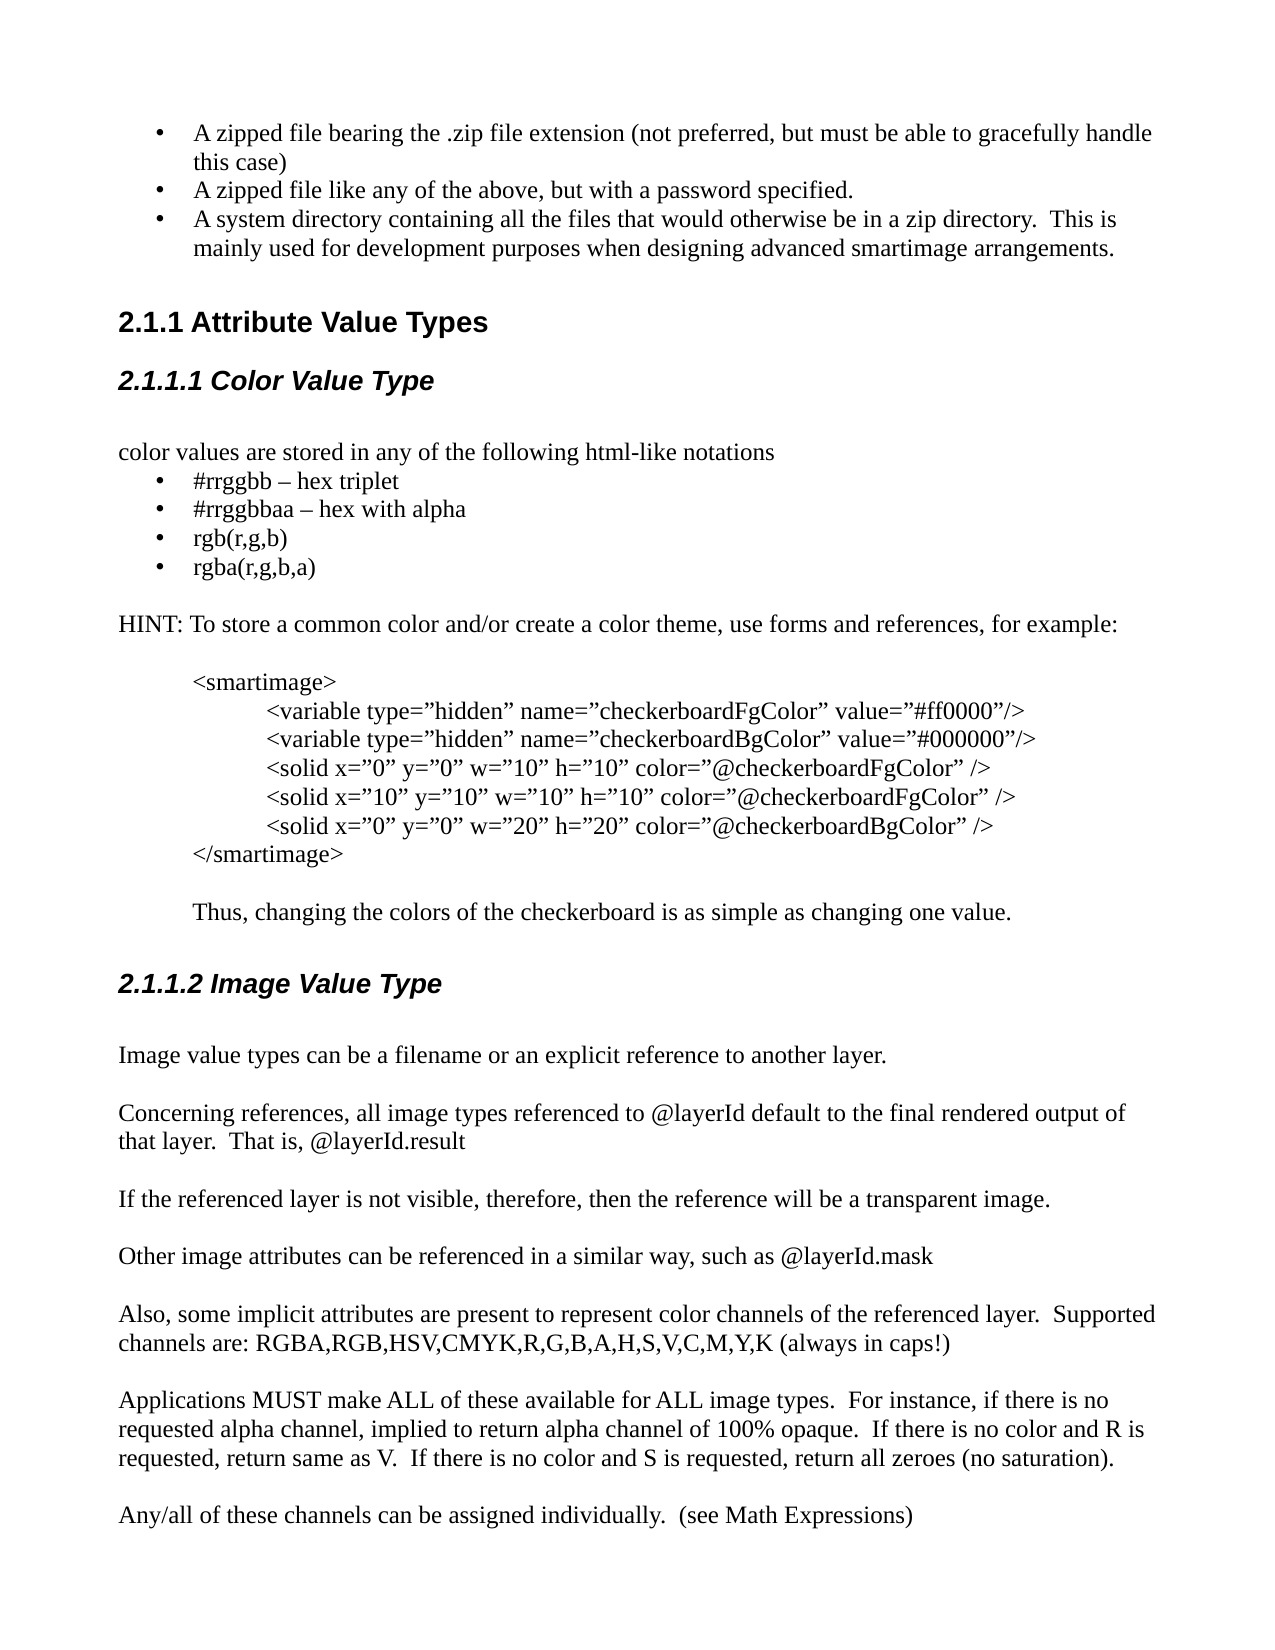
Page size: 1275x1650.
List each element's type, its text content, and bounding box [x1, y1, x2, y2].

list #rrggbb – hex triplet [156, 466, 1157, 494]
text </smartimage> [192, 839, 1157, 868]
text Applications MUST make ALL of these available for ALL image types. For instance, if there is no requested alpha channel, implied to return alpha channel of 100% opaque. If there is no color and R is requested, return same as V. If there is no color and S is requested, return all zeroes (no saturation). [118, 1385, 1157, 1471]
list #rrggbbaa – hex with alpha [156, 494, 1157, 523]
text <smartimage> [192, 667, 1157, 696]
subtitle 2.1.1 Attribute Value Types [118, 305, 1157, 339]
text color values are stored in any of the following html-like notations [118, 437, 1157, 466]
list A zipped file bearing the .zip file extension (not preferred, but must be able to gracefully handle this case) [156, 118, 1157, 176]
text Also, some implicit attributes are present to represent color channels of the referenced layer. Supported channels are: RGBA,RGB,HSV,CMYK,R,G,B,A,H,S,V,C,M,Y,K (always in caps!) [118, 1299, 1157, 1356]
text If the referenced layer is not visible, therefore, then the reference will be a transparent image. [118, 1184, 1157, 1213]
text <solid x=”10” y=”10” w=”10” h=”10” color=”@checkerboardFgColor” /> [266, 782, 1157, 811]
text Thus, changing the colors of the checkerboard is as simple as changing one value. [192, 897, 1157, 926]
list A system directory containing all the files that would otherwise be in a zip directory. This is mainly used for development purposes when designing advanced smartimage arrangements. [156, 204, 1157, 262]
text <variable type=”hidden” name=”checkerboardBgColor” value=”#000000”/> [266, 724, 1157, 753]
text Any/all of these channels can be assigned individually. (see Math Expressions) [118, 1500, 1157, 1529]
subtitle 2.1.1.2 Image Value Type [118, 967, 1157, 999]
subtitle 2.1.1.1 Color Value Type [118, 364, 1157, 396]
text <variable type=”hidden” name=”checkerboardFgColor” value=”#ff0000”/> [266, 696, 1157, 724]
text <solid x=”0” y=”0” w=”20” h=”20” color=”@checkerboardBgColor” /> [266, 811, 1157, 839]
list rgba(r,g,b,a) [156, 552, 1157, 581]
text <solid x=”0” y=”0” w=”10” h=”10” color=”@checkerboardFgColor” /> [266, 753, 1157, 782]
text Image value types can be a filename or an explicit reference to another layer. [118, 1040, 1157, 1069]
text Concerning references, all image types referenced to @layerId default to the final rendered output of that layer. That is, @layerId.result [118, 1098, 1157, 1155]
text HINT: To store a common color and/or create a color theme, use forms and references, for example: [118, 609, 1157, 638]
list rgb(r,g,b) [156, 523, 1157, 552]
text Other image attributes can be referenced in a similar way, such as @layerId.mask [118, 1241, 1157, 1270]
list A zipped file like any of the above, but with a password specified. [156, 176, 1157, 204]
